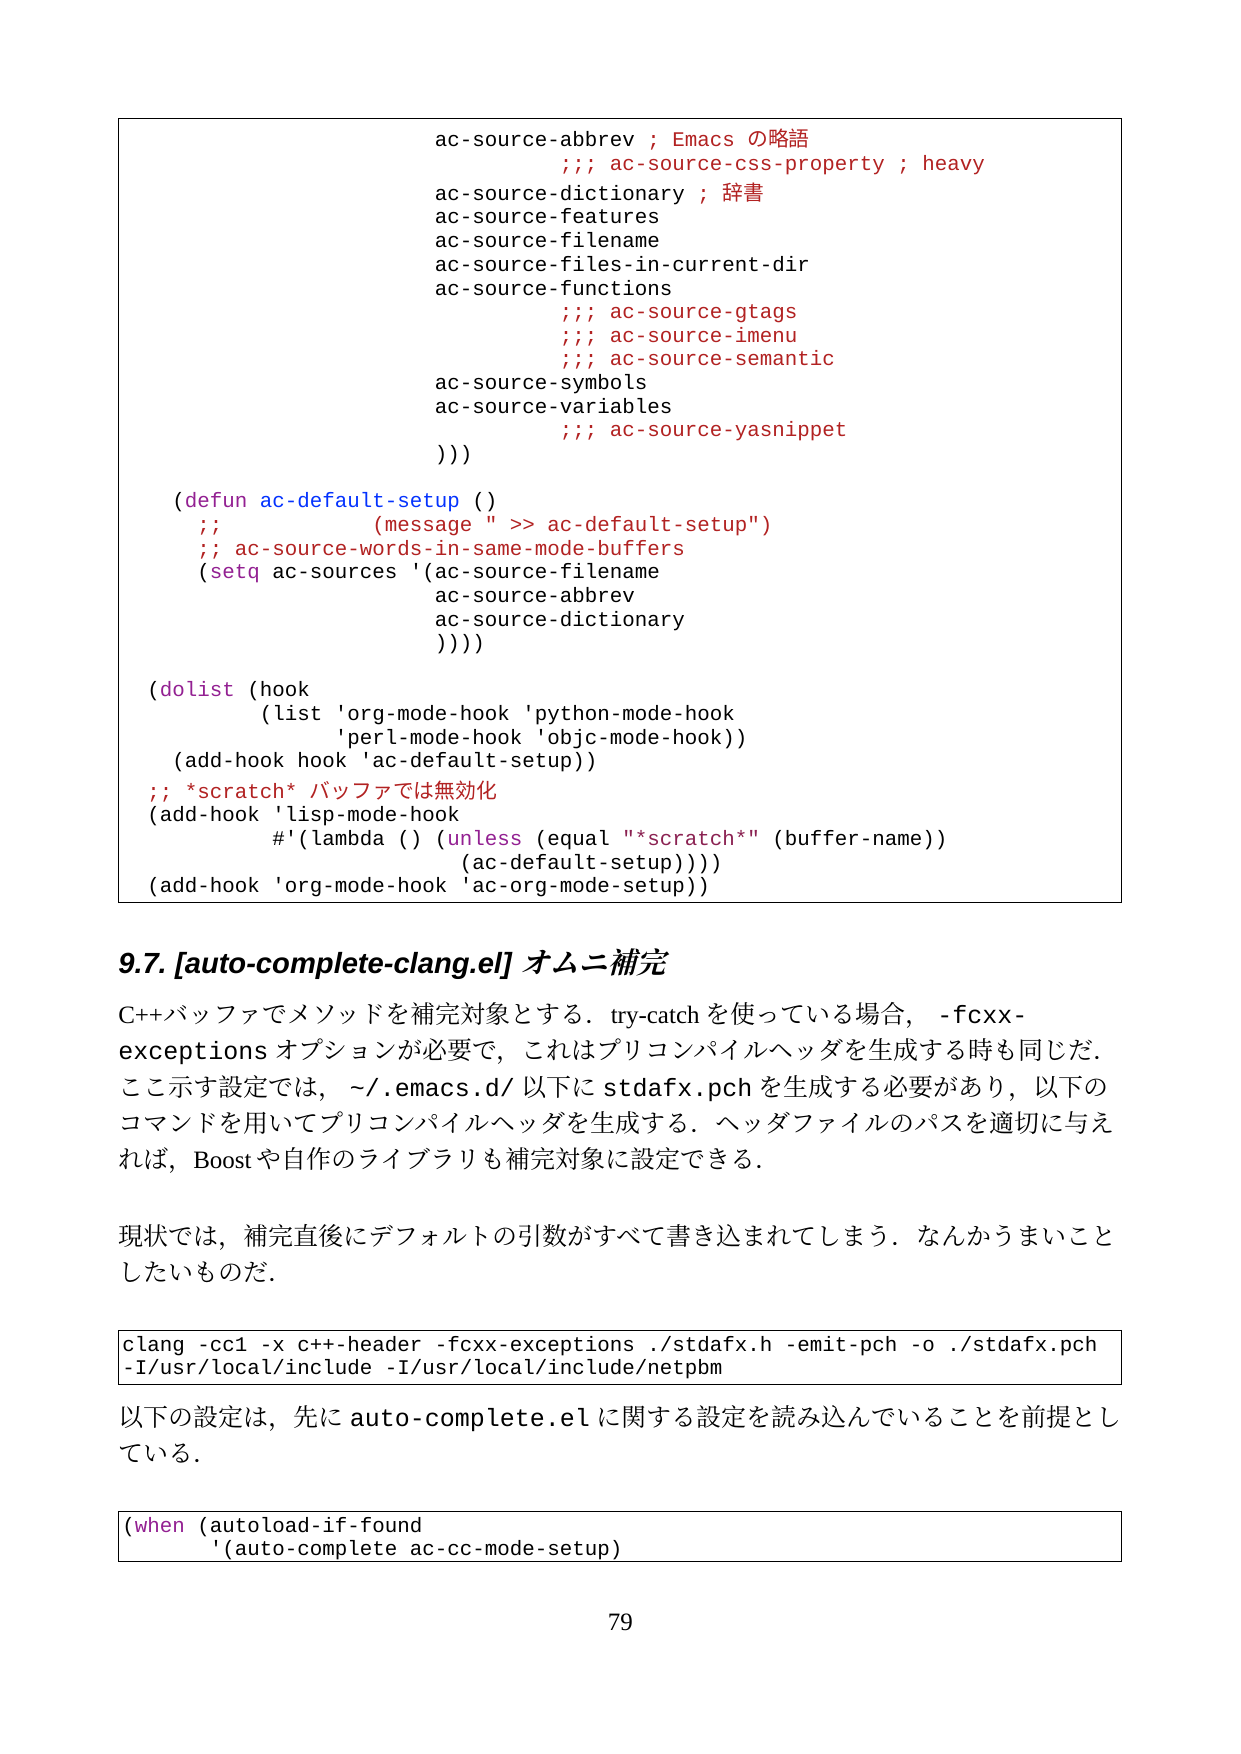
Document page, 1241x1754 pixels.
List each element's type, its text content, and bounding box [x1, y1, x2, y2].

text (setq ac-sources '(ac-source-filename [119, 557, 1121, 581]
text C++バッファでメソッドを補完対象とする．try-catch を使っている場合， -fcxx-exceptions オプションが必要で，これはプリコンパイルヘッダを生成する時も同じだ．ここ示す設定では， ~/.emacs.d/ 以下に stdafx.pch を生成する必要があり，以下のコマンドを用いてプリコンパイルヘッダを生成する．ヘッダファイルのパスを適切に与えれば，Boostや自作のライブラリも補完対象に設定できる． [118, 995, 1122, 1204]
text (add-hook 'lisp-mode-hook [119, 801, 1121, 824]
text ac-source-abbrev ; Emacs の略語 [119, 119, 1121, 148]
text ;;; ac-source-yasnippet [119, 415, 1121, 439]
text clang -cc1 -x c++-header -fcxx-exceptions ./stdafx.h -emit-pch -o ./stdafx.pch -I/usr/local/include -I/usr/local/include/netpbm [119, 1331, 1121, 1384]
text ;;; ac-source-semantic [119, 344, 1121, 368]
text ))) [119, 439, 1121, 463]
text ac-source-functions [119, 273, 1121, 297]
text 'perl-mode-hook 'objc-mode-hook)) [119, 723, 1121, 746]
subtitle [auto-complete-clang.el] オムニ補完 [118, 940, 1122, 982]
text ;; (message " >> ac-default-setup") [119, 510, 1121, 534]
text (defun ac-default-setup () [119, 486, 1121, 510]
text ;;; ac-source-imenu [119, 321, 1121, 344]
text ;; *scratch* バッファでは無効化 [119, 770, 1121, 801]
text ;;; ac-source-css-property ; heavy [119, 148, 1121, 172]
text ac-source-dictionary [119, 604, 1121, 628]
text ;; ac-source-words-in-same-mode-buffers [119, 534, 1121, 557]
text (add-hook hook 'ac-default-setup)) [119, 746, 1121, 770]
text ac-source-files-in-current-dir [119, 250, 1121, 273]
text ac-source-dictionary ; 辞書 [119, 172, 1121, 203]
text '(auto-complete ac-cc-mode-setup) [119, 1534, 1121, 1561]
text 以下の設定は，先に auto-complete.el に関する設定を読み込んでいることを前提としている． [118, 1397, 1122, 1498]
text (when (autoload-if-found [119, 1512, 1121, 1534]
text ;;; ac-source-gtags [119, 297, 1121, 321]
text ac-source-symbols [119, 368, 1121, 392]
text (list 'org-mode-hook 'python-mode-hook [119, 699, 1121, 723]
text (dolist (hook [119, 676, 1121, 699]
text ac-source-features [119, 203, 1121, 226]
text ac-source-variables [119, 392, 1121, 415]
text )))) [119, 628, 1121, 652]
text 現状では，補完直後にデフォルトの引数がすべて書き込まれてしまう．なんかうまいことしたいものだ． [118, 1217, 1122, 1317]
text ac-source-filename [119, 226, 1121, 250]
text #'(lambda () (unless (equal "*scratch*" (buffer-name)) [119, 824, 1121, 848]
text (ac-default-setup)))) [119, 848, 1121, 871]
text ac-source-abbrev [119, 581, 1121, 604]
text (add-hook 'org-mode-hook 'ac-org-mode-setup)) [119, 871, 1121, 902]
